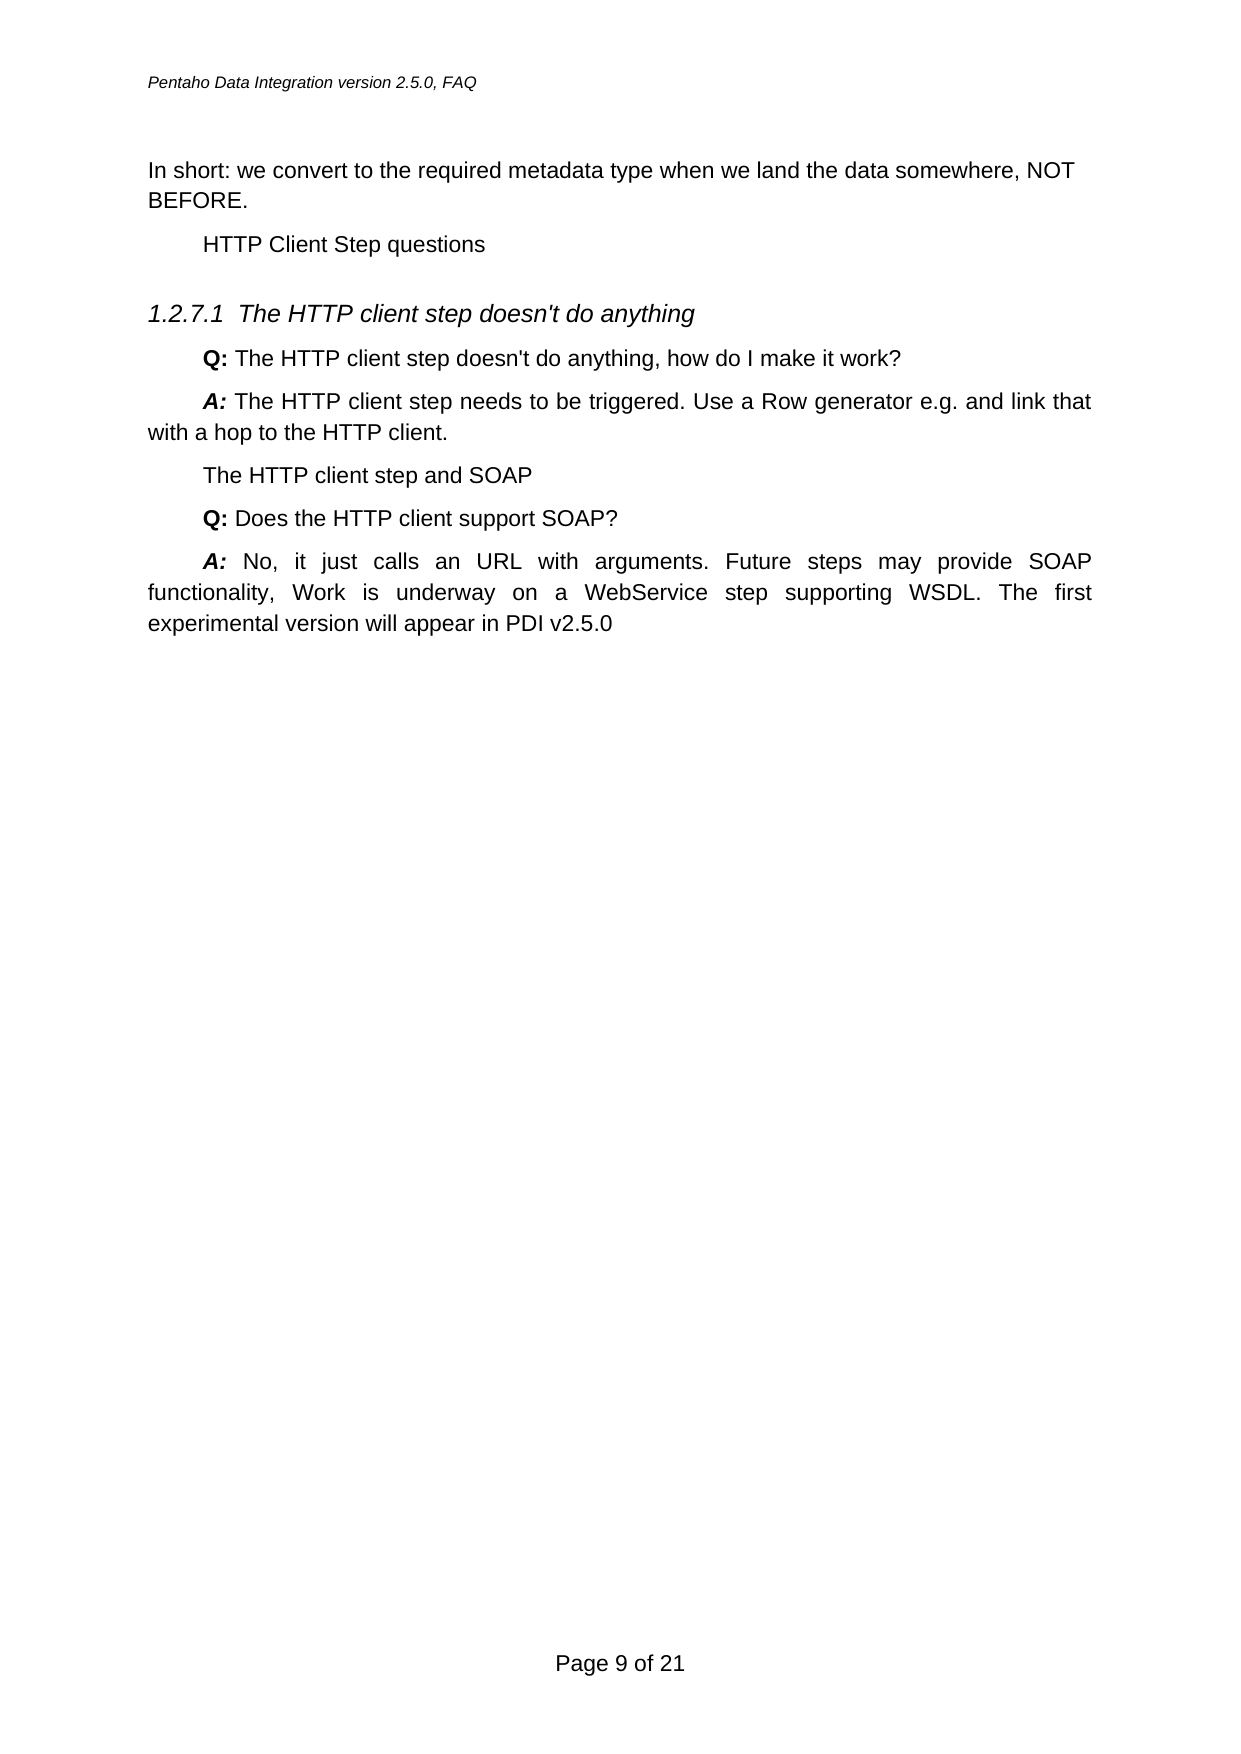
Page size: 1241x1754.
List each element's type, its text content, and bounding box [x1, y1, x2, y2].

text HTTP Client Step questions [148, 231, 1092, 257]
text Q: Does the HTTP client support SOAP? [148, 506, 1092, 531]
subtitle The HTTP client step doesn't do anything [148, 299, 1092, 327]
text A: No, it just calls an URL with arguments. Future steps may provide SOAP functionality, Work is underway on a WebService step supporting WSDL. The first experimental version will appear in PDI v2.5.0 [148, 549, 1092, 636]
text The HTTP client step and SOAP [148, 463, 1092, 488]
text Q: The HTTP client step doesn't do anything, how do I make it work? [148, 345, 1092, 371]
text A: The HTTP client step needs to be triggered. Use a Row generator e.g. and link that with a hop to the HTTP client. [148, 389, 1092, 445]
text In short: we convert to the required metadata type when we land the data somewhere, NOT BEFORE. [148, 127, 1092, 214]
